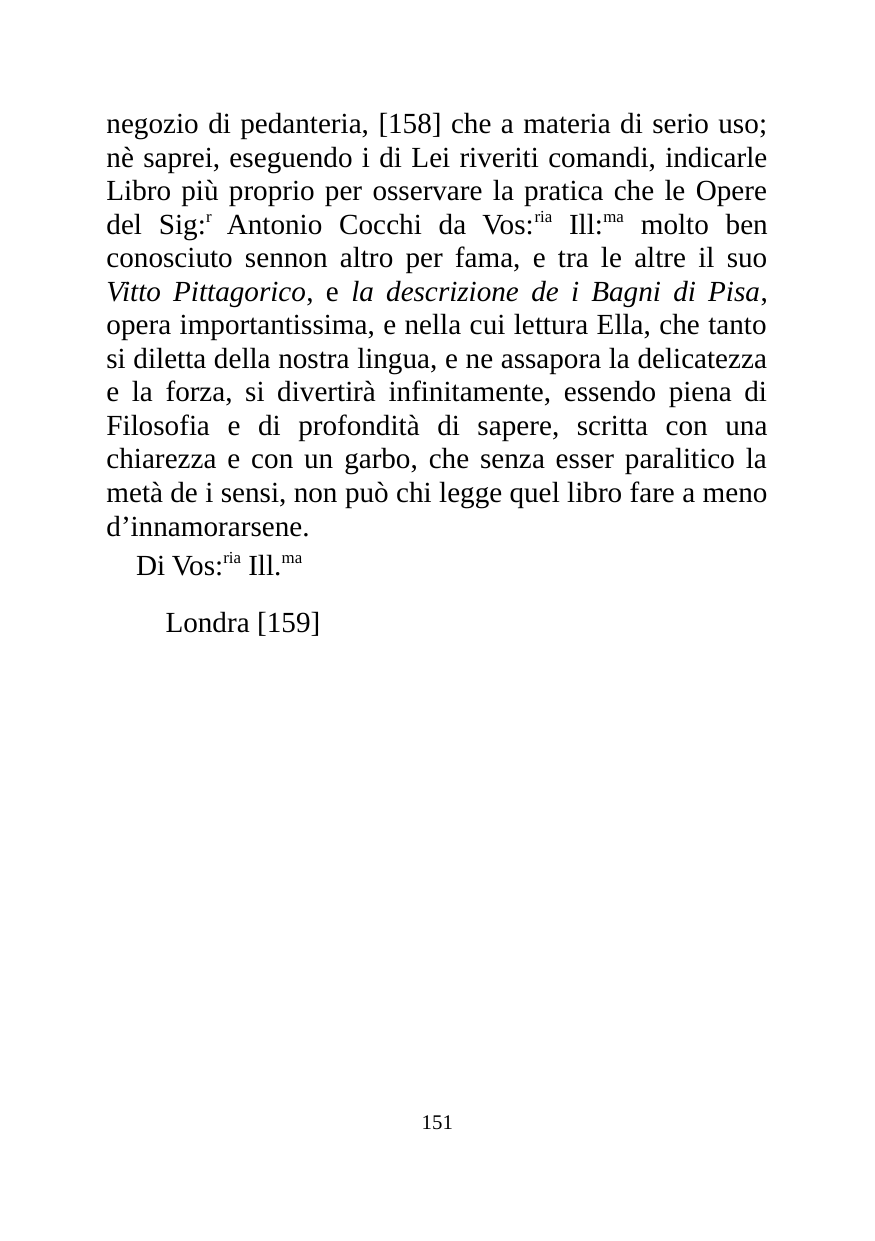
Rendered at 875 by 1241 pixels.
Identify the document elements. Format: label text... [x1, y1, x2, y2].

text Londra [159] [165, 605, 768, 639]
text negozio di pedanteria, [158] che a materia di serio uso; nè saprei, eseguendo i di Lei riveriti comandi, indicarle Libro più proprio per osservare la pratica che le Opere del Sig:r Antonio Cocchi da Vos:ria Ill:ma molto ben conosciuto sennon altro per fama, e tra le altre il suo Vitto Pittagorico, e la descrizione de i Bagni di Pisa, opera importantissima, e nella cui lettura Ella, che tanto si diletta della nostra lingua, e ne assapora la delicatezza e la forza, si divertirà infinitamente, essendo piena di Filosofia e di profondità di sapere, scritta con una chiarezza e con un garbo, che senza esser paralitico la metà de i sensi, non può chi legge quel libro fare a meno d’innamorarsene. [106, 106, 768, 542]
text Di Vos:ria Ill.ma [106, 548, 768, 582]
